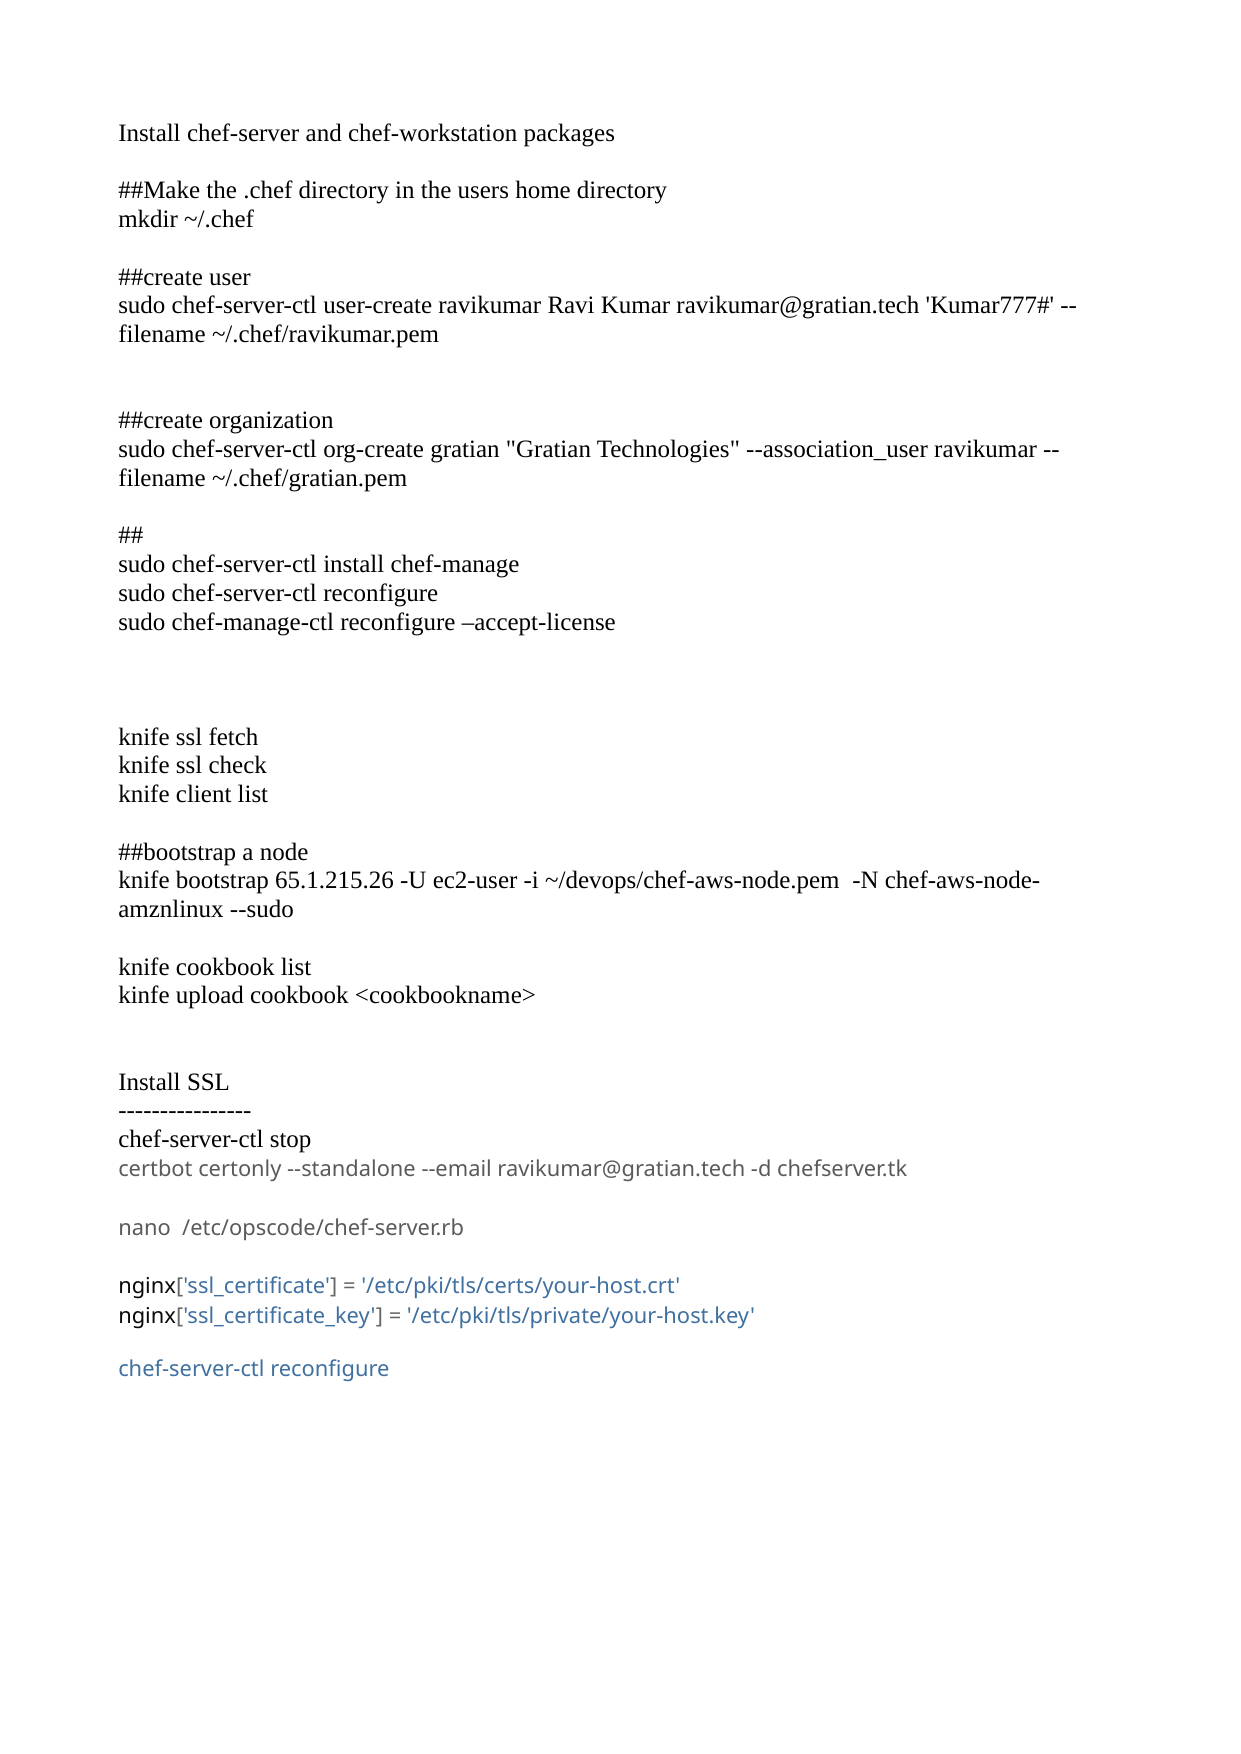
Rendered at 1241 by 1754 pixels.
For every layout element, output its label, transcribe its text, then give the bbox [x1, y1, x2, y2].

text Install SSL [118, 1067, 1122, 1096]
text certbot certonly --standalone --email ravikumar@gratian.tech -d chefserver.tk [118, 1153, 1122, 1183]
text mkdir ~/.chef [118, 204, 1122, 233]
text ---------------- [118, 1096, 1122, 1124]
text kinfe upload cookbook <cookbookname> [118, 981, 1122, 1009]
text ##Make the .chef directory in the users home directory [118, 176, 1122, 204]
text ##create user [118, 262, 1122, 291]
text chef-server-ctl reconfigure [118, 1353, 1122, 1383]
text sudo chef-server-ctl reconfigure [118, 578, 1122, 607]
text knife client list [118, 779, 1122, 808]
text nginx['ssl_certificate_key'] = '/etc/pki/tls/private/your-host.key' [118, 1300, 1122, 1330]
text sudo chef-server-ctl install chef-manage [118, 549, 1122, 578]
text knife ssl check [118, 751, 1122, 779]
text ##bootstrap a node [118, 837, 1122, 866]
text knife bootstrap 65.1.215.26 -U ec2-user -i ~/devops/chef-aws-node.pem -N chef-aws-node-amznlinux --sudo [118, 866, 1122, 923]
text knife cookbook list [118, 952, 1122, 981]
text nano /etc/opscode/chef-server.rb [118, 1212, 1122, 1241]
text sudo chef-server-ctl org-create gratian "Gratian Technologies" --association_user ravikumar --filename ~/.chef/gratian.pem [118, 434, 1122, 492]
text nginx['ssl_certificate'] = '/etc/pki/tls/certs/your-host.crt' [118, 1270, 1122, 1300]
text ## [118, 521, 1122, 549]
text knife ssl fetch [118, 722, 1122, 751]
text sudo chef-server-ctl user-create ravikumar Ravi Kumar ravikumar@gratian.tech 'Kumar777#' --filename ~/.chef/ravikumar.pem [118, 291, 1122, 348]
text sudo chef-manage-ctl reconfigure –accept-license [118, 607, 1122, 636]
text Install chef-server and chef-workstation packages [118, 118, 1122, 147]
text chef-server-ctl stop [118, 1124, 1122, 1153]
text ##create organization [118, 406, 1122, 434]
